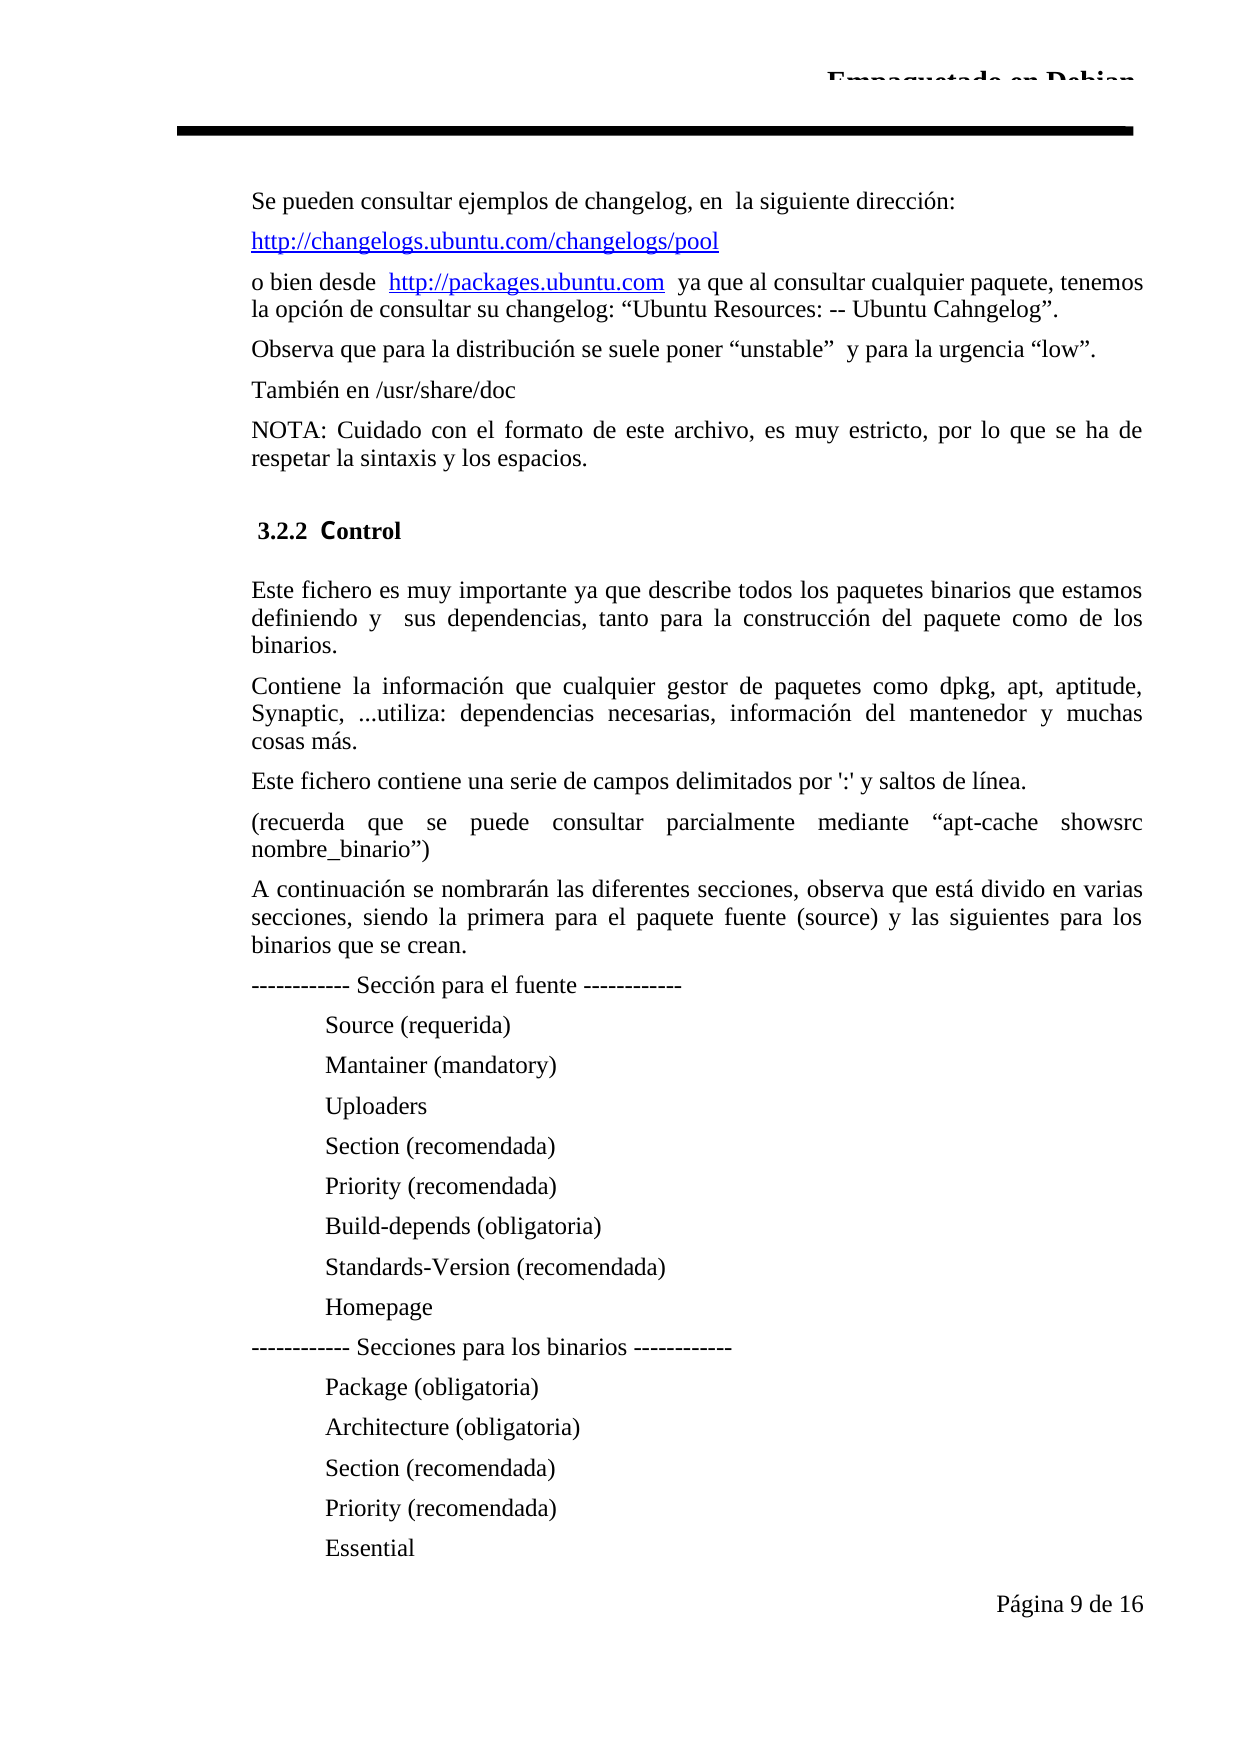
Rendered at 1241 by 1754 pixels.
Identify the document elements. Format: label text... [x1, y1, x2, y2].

text Architecture (obligatoria) [177, 1413, 1144, 1441]
text ------------ Secciones para los binarios ------------ [251, 1333, 1144, 1361]
text Contiene la información que cualquier gestor de paquetes como dpkg, apt, aptitude, Synaptic, ...utiliza: dependencias necesarias, información del mantenedor y muchas cosas más. [251, 672, 1144, 755]
text Essential [177, 1534, 1144, 1562]
text Section (recomendada) [251, 1454, 1144, 1481]
text Homepage [251, 1293, 1144, 1321]
text Observa que para la distribución se suele poner “unstable” y para la urgencia “low”. [251, 336, 1144, 363]
text Package (obligatoria) [251, 1373, 1144, 1401]
text Source (requerida) [251, 1011, 1144, 1039]
text Este fichero contiene una serie de campos delimitados por ':' y saltos de línea. [251, 767, 1144, 795]
text Este fichero es muy importante ya que describe todos los paquetes binarios que estamos definiendo y sus dependencias, tanto para la construcción del paquete como de los binarios. [251, 576, 1144, 659]
text Mantainer (mandatory) [251, 1052, 1144, 1079]
text (recuerda que se puede consultar parcialmente mediante “apt-cache showsrc nombre_binario”) [251, 808, 1144, 863]
text Standards-Version (recomendada) [251, 1253, 1144, 1280]
text ------------ Sección para el fuente ------------ [251, 971, 1144, 999]
text Section (recomendada) [251, 1132, 1144, 1160]
text Priority (recomendada) [251, 1172, 1144, 1200]
text NOTA: Cuidado con el formato de este archivo, es muy estricto, por lo que se ha de respetar la sintaxis y los espacios. [251, 416, 1144, 471]
text http://changelogs.ubuntu.com/changelogs/pool [251, 227, 1144, 255]
text o bien desde http://packages.ubuntu.com ya que al consultar cualquier paquete, tenemos la opción de consultar su changelog: “Ubuntu Resources: -- Ubuntu Cahngelog”. [251, 268, 1144, 323]
text Build-depends (obligatoria) [251, 1212, 1144, 1240]
text Uploaders [251, 1092, 1144, 1119]
text A continuación se nombrarán las diferentes secciones, observa que está divido en varias secciones, siendo la primera para el paquete fuente (source) y las siguientes para los binarios que se crean. [251, 876, 1144, 959]
text Se pueden consultar ejemplos de changelog, en la siguiente dirección: [251, 187, 1144, 215]
subtitle Control [251, 513, 1144, 547]
text También en /usr/share/doc [251, 376, 1144, 403]
text Priority (recomendada) [251, 1494, 1144, 1522]
